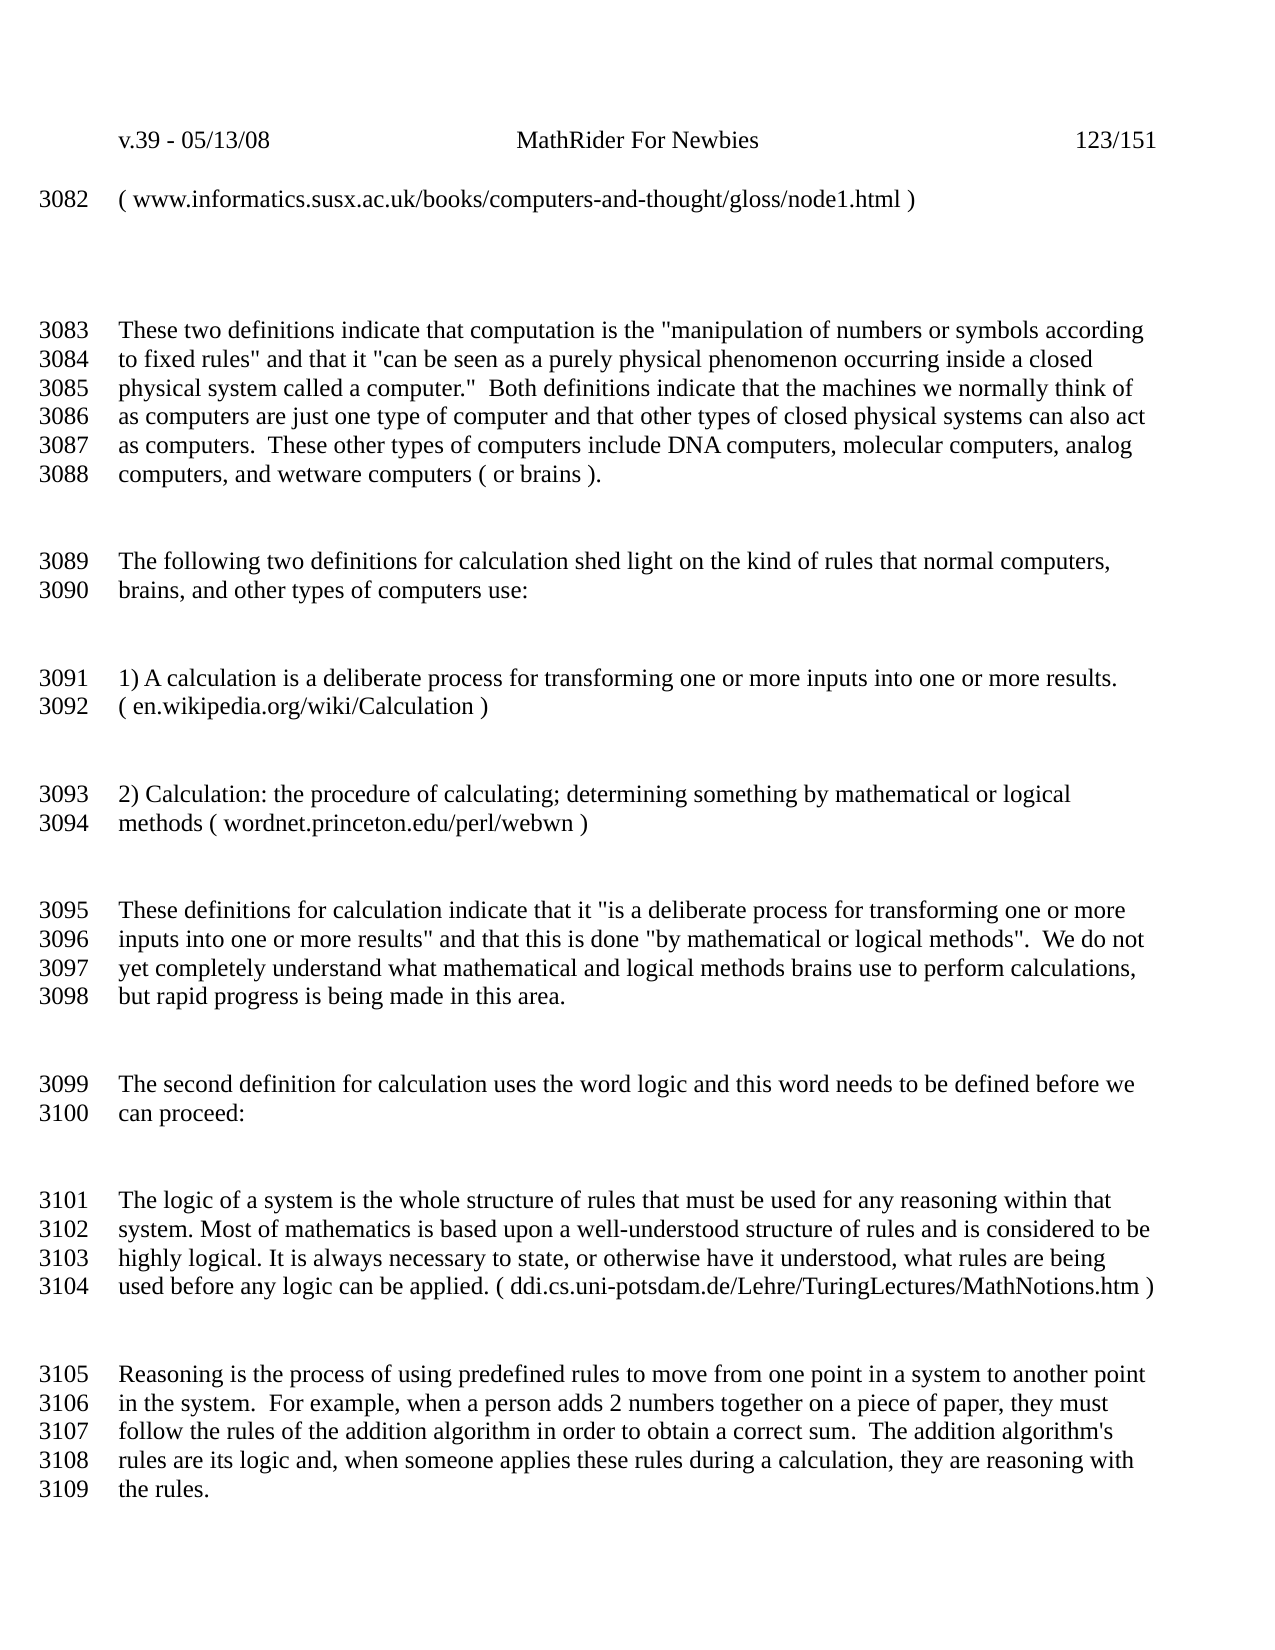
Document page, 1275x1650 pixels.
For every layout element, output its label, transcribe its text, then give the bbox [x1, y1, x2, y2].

text These definitions for calculation indicate that it "is a deliberate process for transforming one or more inputs into one or more results" and that this is done "by mathematical or logical methods". We do not yet completely understand what mathematical and logical methods brains use to perform calculations, but rapid progress is being made in this area. [118, 895, 1157, 1010]
text The logic of a system is the whole structure of rules that must be used for any reasoning within that system. Most of mathematics is based upon a well-understood structure of rules and is considered to be highly logical. It is always necessary to state, or otherwise have it understood, what rules are being used before any logic can be applied. ( ddi.cs.uni-potsdam.de/Lehre/TuringLectures/MathNotions.htm ) [118, 1185, 1157, 1300]
text Reasoning is the process of using predefined rules to move from one point in a system to another point in the system. For example, when a person adds 2 numbers together on a piece of paper, they must follow the rules of the addition algorithm in order to obtain a correct sum. The addition algorithm's rules are its logic and, when someone applies these rules during a calculation, they are reasoning with the rules. [118, 1359, 1157, 1503]
text 2) Calculation: the procedure of calculating; determining something by mathematical or logical methods ( wordnet.princeton.edu/perl/webwn ) [118, 779, 1157, 836]
text The following two definitions for calculation shed light on the kind of rules that normal computers, brains, and other types of computers use: [118, 546, 1157, 604]
text The second definition for calculation uses the word logic and this word needs to be defined before we can proceed: [118, 1069, 1157, 1126]
text 1) A calculation is a deliberate process for transforming one or more inputs into one or more results. ( en.wikipedia.org/wiki/Calculation ) [118, 663, 1157, 720]
text ( www.informatics.susx.ac.uk/books/computers-and-thought/gloss/node1.html ) [118, 184, 1157, 213]
text These two definitions indicate that computation is the "manipulation of numbers or symbols according to fixed rules" and that it "can be seen as a purely physical phenomenon occurring inside a closed physical system called a computer." Both definitions indicate that the machines we normally think of as computers are just one type of computer and that other types of closed physical systems can also act as computers. These other types of computers include DNA computers, molecular computers, analog computers, and wetware computers ( or brains ). [118, 315, 1157, 488]
